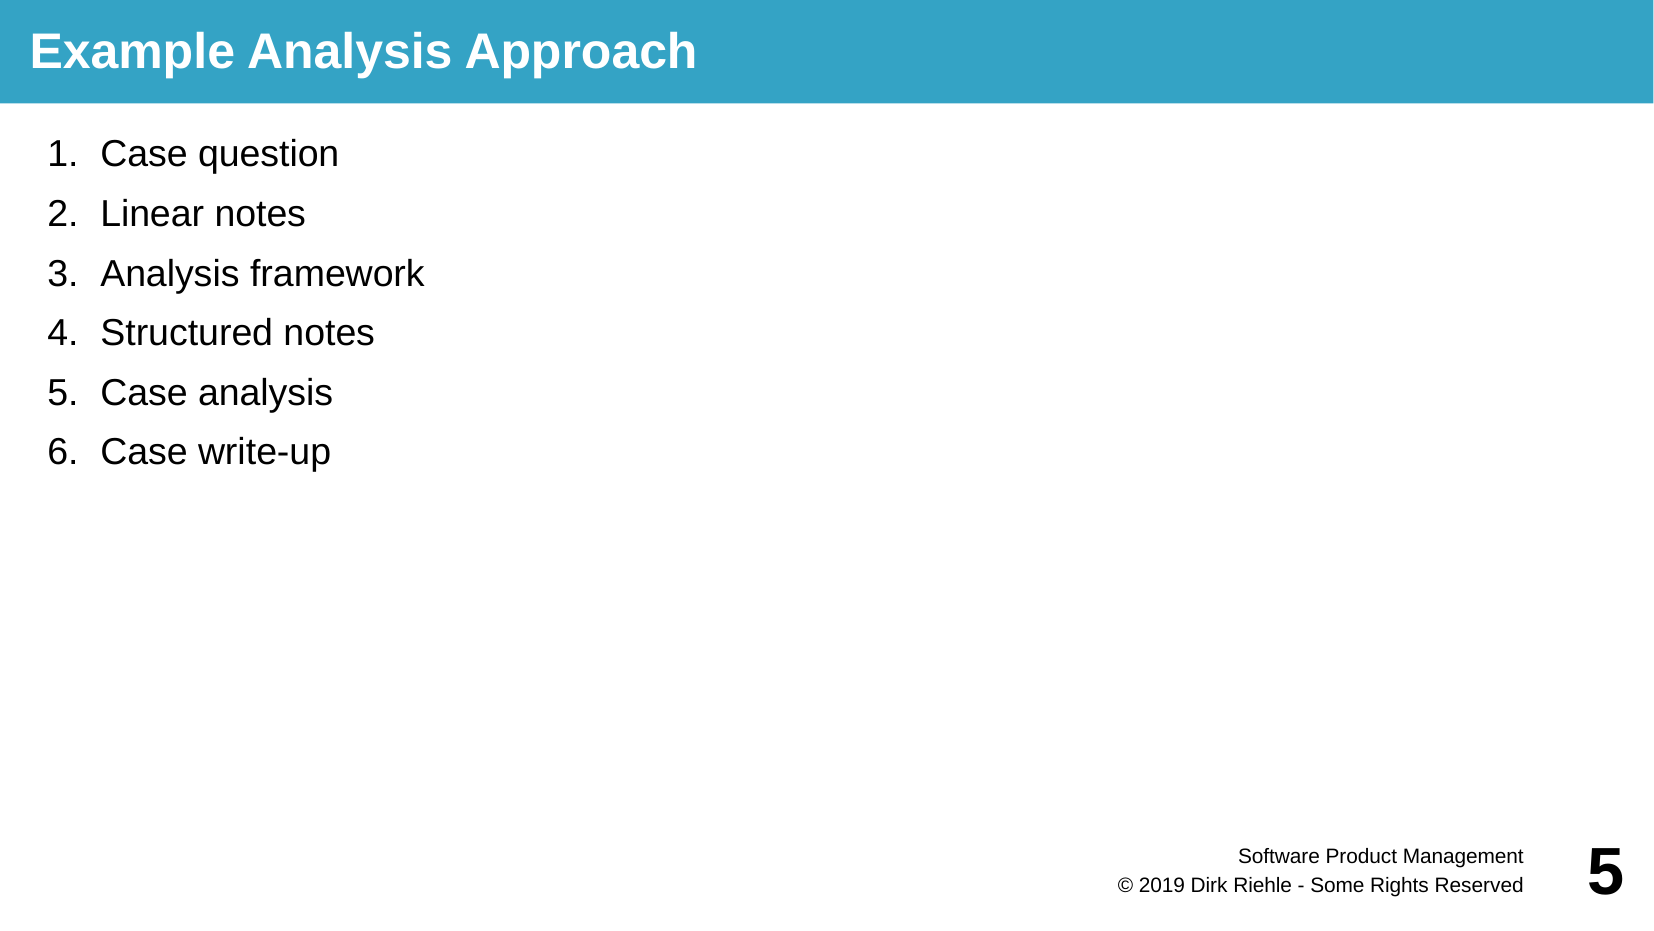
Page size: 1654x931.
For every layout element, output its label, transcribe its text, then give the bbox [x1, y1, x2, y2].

list Case question Linear notes Analysis framework Structured notes Case analysis Case write-up [29, 132, 1625, 813]
title Example Analysis Approach [0, 0, 1654, 104]
